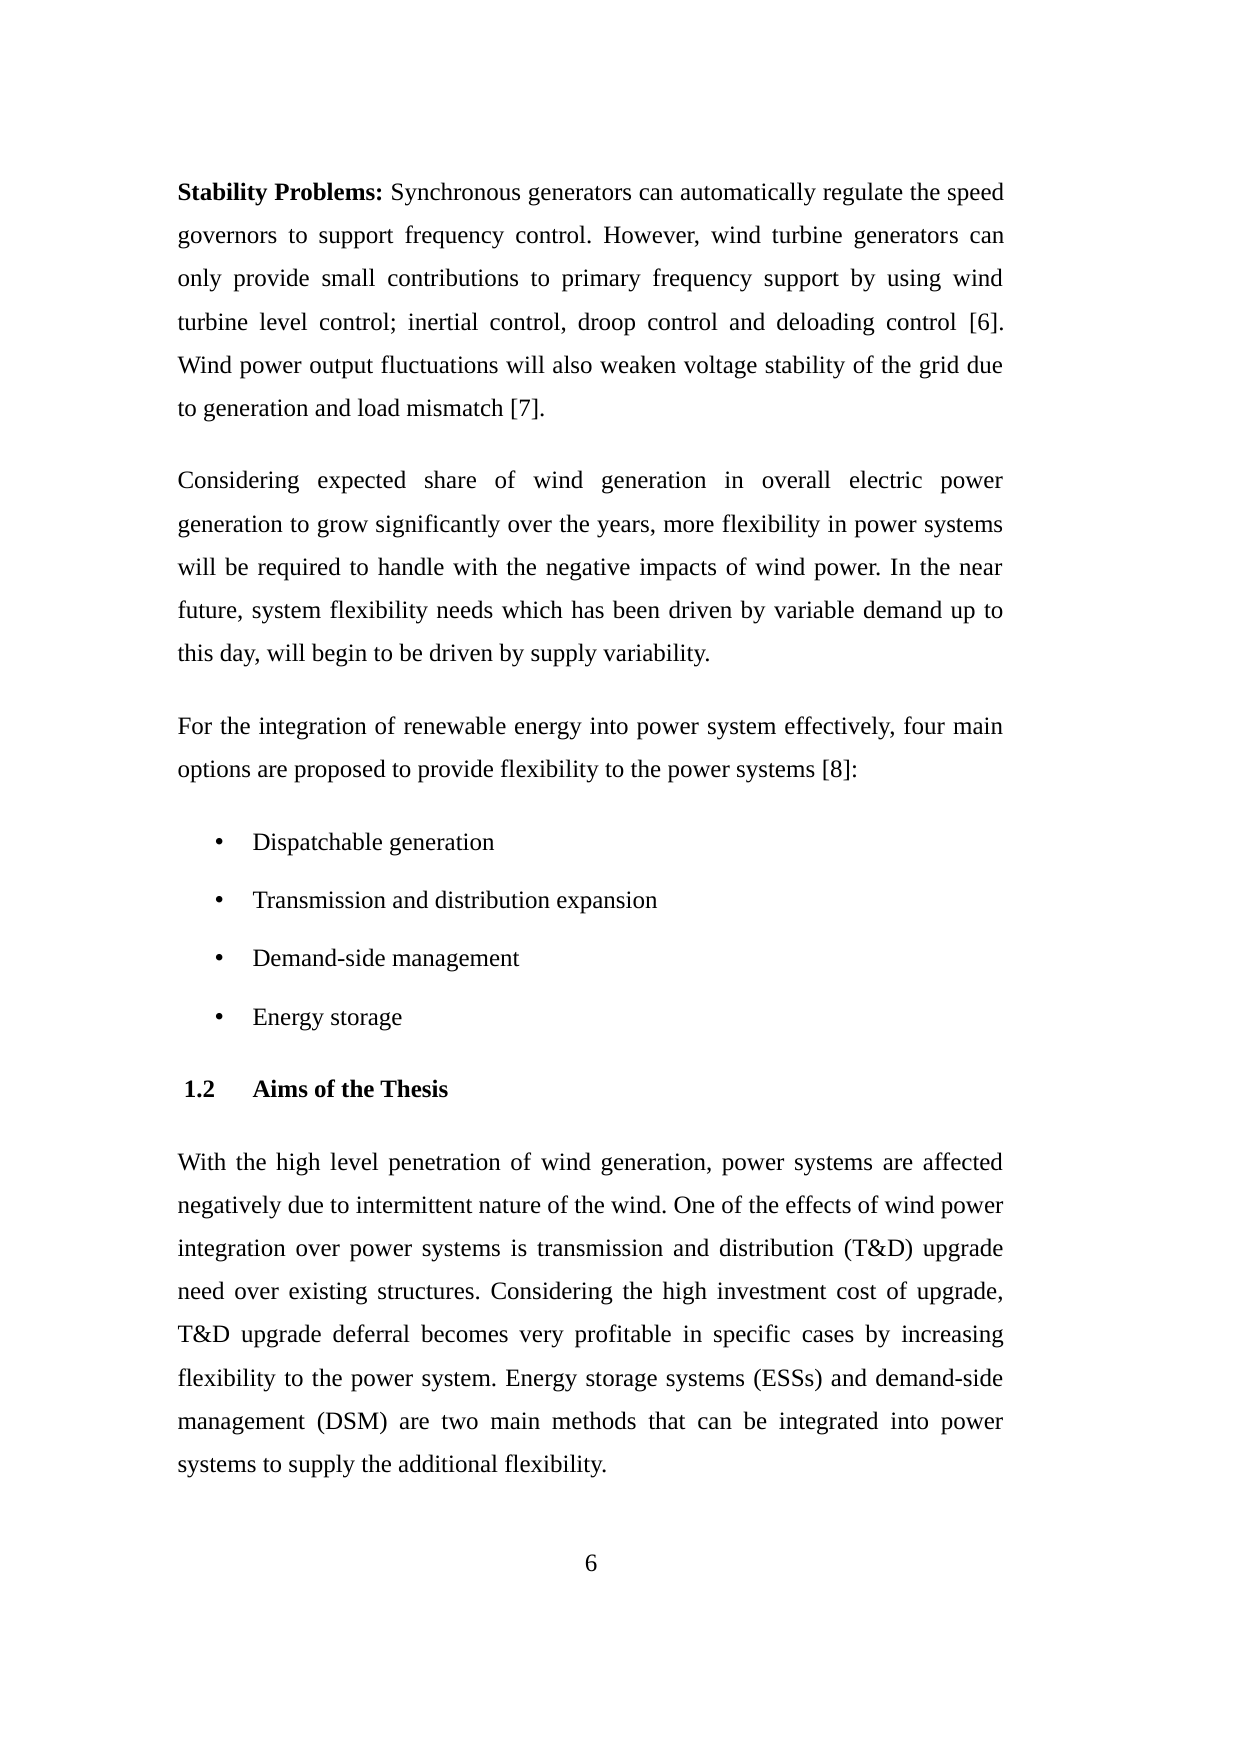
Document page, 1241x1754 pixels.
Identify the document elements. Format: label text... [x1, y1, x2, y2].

text Considering expected share of wind generation in overall electric power generation to grow significantly over the years, more flexibility in power systems will be required to handle with the negative impacts of wind power. In the near future, system flexibility needs which has been driven by variable demand up to this day, will begin to be driven by supply variability. [177, 466, 1004, 667]
text For the integration of renewable energy into power system effectively, four main options are proposed to provide flexibility to the power systems [8]⁠: [177, 711, 1004, 783]
subtitle Aims of the Thesis [177, 1074, 1004, 1103]
list Transmission and distribution expansion [215, 885, 1004, 914]
text With the high level penetration of wind generation, power systems are affected negatively due to intermittent nature of the wind. One of the effects of wind power integration over power systems is transmission and distribution (T&D) upgrade need over existing structures. Considering the high investment cost of upgrade, T&D upgrade deferral becomes very profitable in specific cases by increasing flexibility to the power system. Energy storage systems (ESSs) and demand-side management (DSM) are two main methods that can be integrated into power systems to supply the additional flexibility. [177, 1147, 1004, 1478]
list Demand-side management [215, 943, 1004, 972]
text Stability Problems: Synchronous generators can automatically regulate the speed governors to support frequency control. However, wind turbine generators can only provide small contributions to primary frequency support by using wind turbine level control; inertial control, droop control and deloading control [6]⁠. Wind power output fluctuations will also weaken voltage stability of the grid due to generation and load mismatch [7]⁠. [177, 177, 1004, 422]
list Dispatchable generation [215, 827, 1004, 855]
list Energy storage [215, 1002, 1004, 1030]
